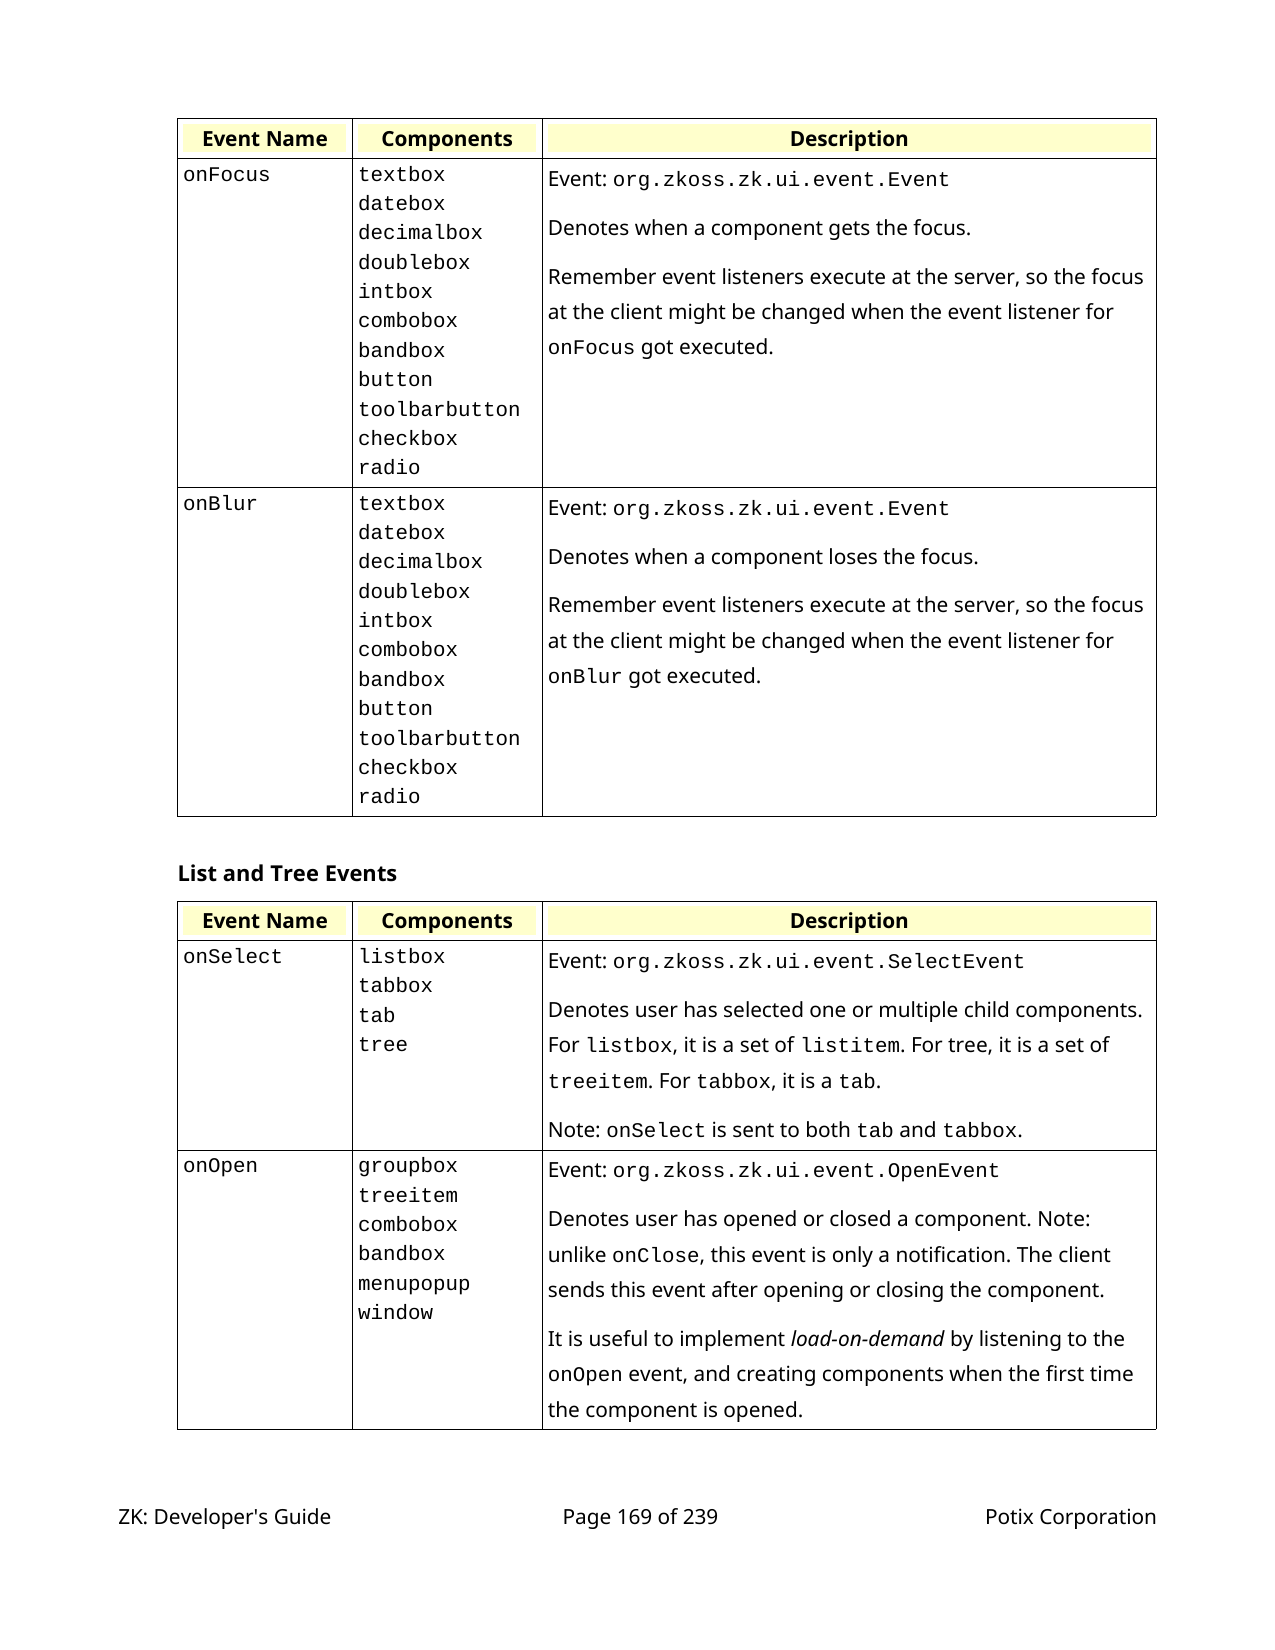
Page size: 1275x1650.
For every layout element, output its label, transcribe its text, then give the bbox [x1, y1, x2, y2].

table_cell Event: org.zkoss.zk.ui.event.Event Denotes when a component gets the focus. Remember event listeners execute at the server, so the focus at the client might be changed when the event listener for onFocus got executed. [543, 159, 1156, 487]
table_cell textbox datebox decimalbox doublebox intbox combobox bandbox button toolbarbutton checkbox radio [353, 159, 542, 487]
table_cell listbox tabbox tab tree [353, 941, 542, 1150]
table_header Description [543, 119, 1156, 158]
table_header Event Name [178, 119, 352, 158]
table_cell onBlur [178, 488, 352, 816]
table_cell Event: org.zkoss.zk.ui.event.Event Denotes when a component loses the focus. Remember event listeners execute at the server, so the focus at the client might be changed when the event listener for onBlur got executed. [543, 488, 1156, 816]
table_cell Event: org.zkoss.zk.ui.event.OpenEvent Denotes user has opened or closed a component. Note: unlike onClose, this event is only a notification. The client sends this event after opening or closing the component. It is useful to implement load-on-demand by listening to the onOpen event, and creating components when the first time the component is opened. [543, 1151, 1156, 1429]
table_cell textbox datebox decimalbox doublebox intbox combobox bandbox button toolbarbutton checkbox radio [353, 488, 542, 816]
table_cell onFocus [178, 159, 352, 487]
table_header Event Name [178, 902, 352, 940]
table_cell groupbox treeitem combobox bandbox menupopup window [353, 1151, 542, 1429]
table_cell onOpen [178, 1151, 352, 1429]
subtitle List and Tree Events [177, 858, 1157, 888]
table_cell onSelect [178, 941, 352, 1150]
table_header Description [543, 902, 1156, 940]
table_header Components [353, 119, 542, 158]
table_header Components [353, 902, 542, 940]
table_cell Event: org.zkoss.zk.ui.event.SelectEvent Denotes user has selected one or multiple child components. For listbox, it is a set of listitem. For tree, it is a set of treeitem. For tabbox, it is a tab. Note: onSelect is sent to both tab and tabbox. [543, 941, 1156, 1150]
